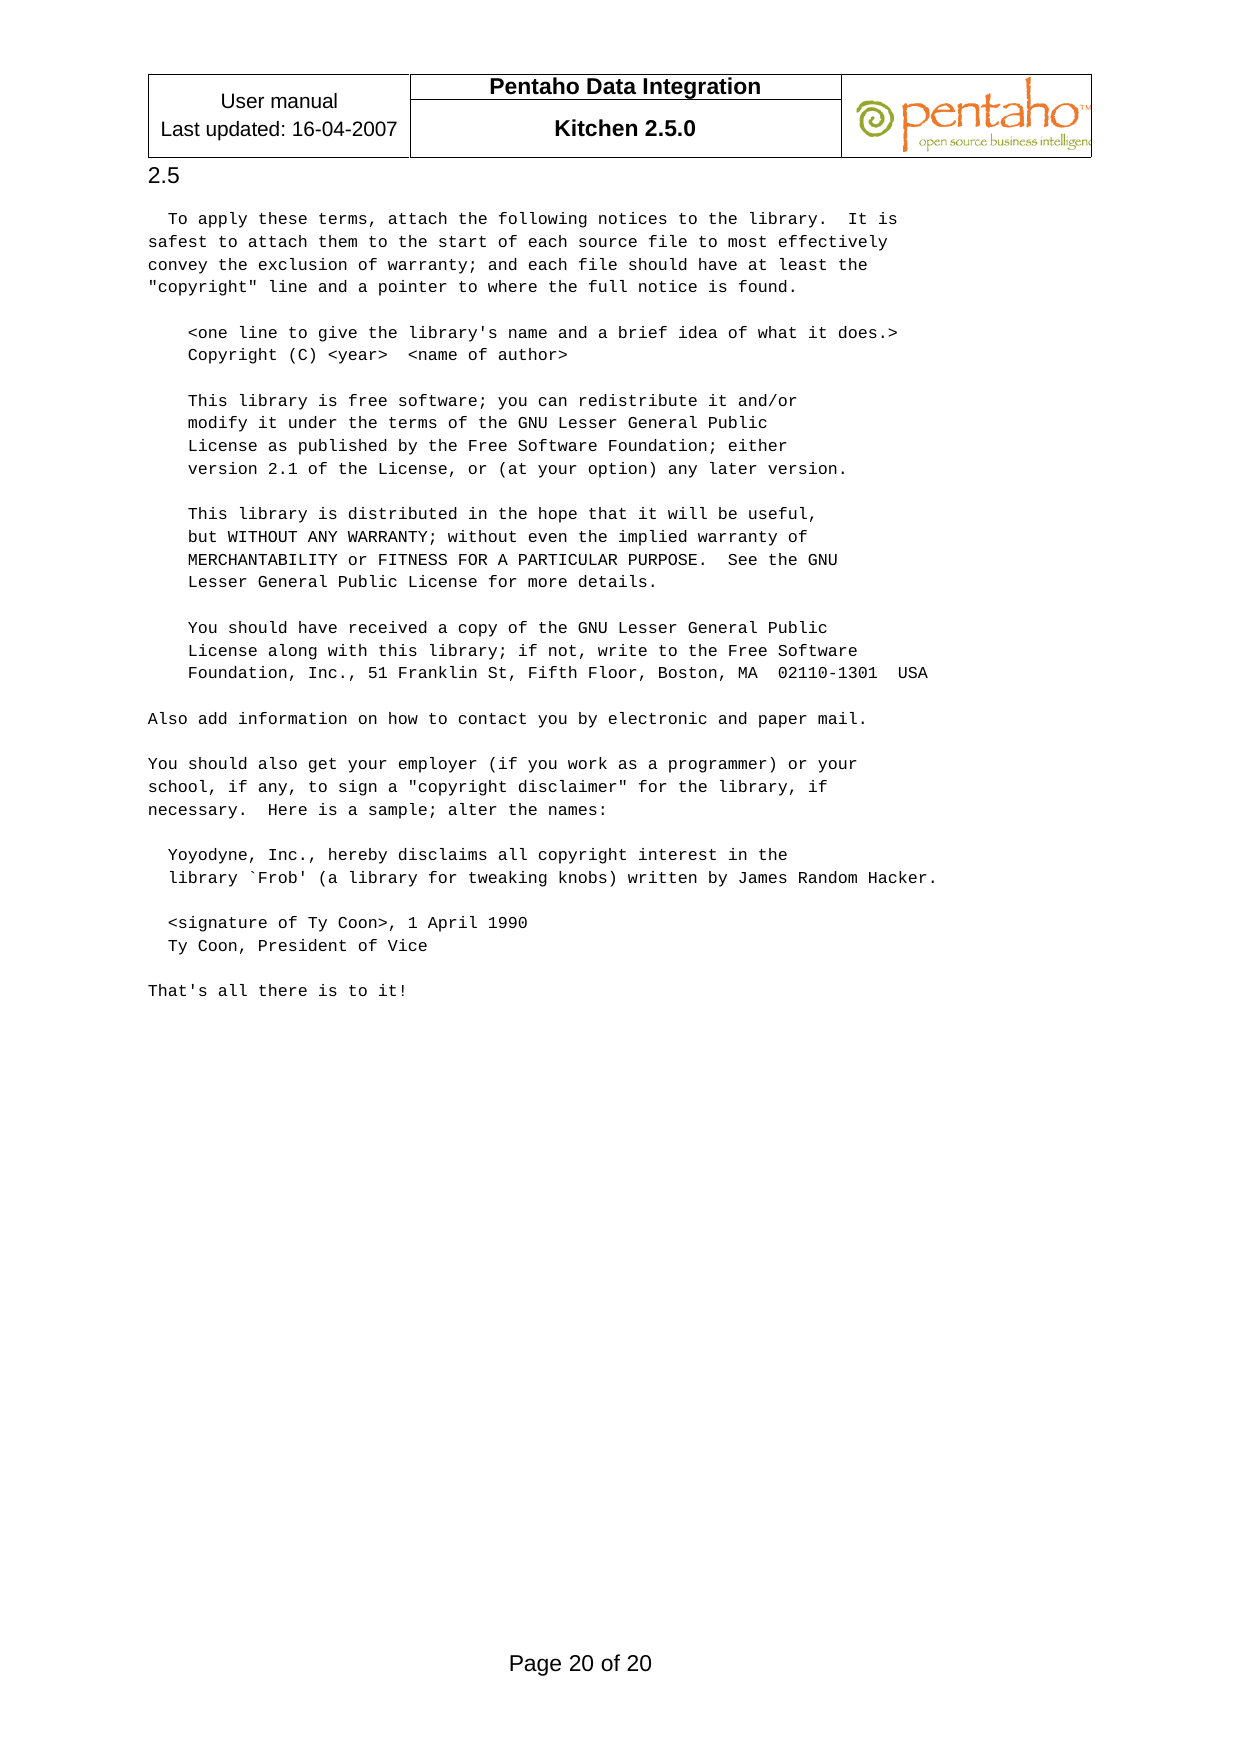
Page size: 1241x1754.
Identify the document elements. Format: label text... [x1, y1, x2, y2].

text To apply these terms, attach the following notices to the library. It is safest to attach them to the start of each source file to most effectively convey the exclusion of warranty; and each file should have at least the "copyright" line and a pointer to where the full notice is found. <one line to give the library's name and a brief idea of what it does.> Copyright (C) <year> <name of author> This library is free software; you can redistribute it and/or modify it under the terms of the GNU Lesser General Public License as published by the Free Software Foundation; either version 2.1 of the License, or (at your option) any later version. This library is distributed in the hope that it will be useful, but WITHOUT ANY WARRANTY; without even the implied warranty of MERCHANTABILITY or FITNESS FOR A PARTICULAR PURPOSE. See the GNU Lesser General Public License for more details. You should have received a copy of the GNU Lesser General Public License along with this library; if not, write to the Free Software Foundation, Inc., 51 Franklin St, Fifth Floor, Boston, MA 02110-1301 USA Also add information on how to contact you by electronic and paper mail. You should also get your employer (if you work as a programmer) or your school, if any, to sign a "copyright disclaimer" for the library, if necessary. Here is a sample; alter the names: Yoyodyne, Inc., hereby disclaims all copyright interest in the library `Frob' (a library for tweaking knobs) written by James Random Hacker. <signature of Ty Coon>, 1 April 1990 Ty Coon, President of Vice That's all there is to it! [148, 188, 1092, 1093]
